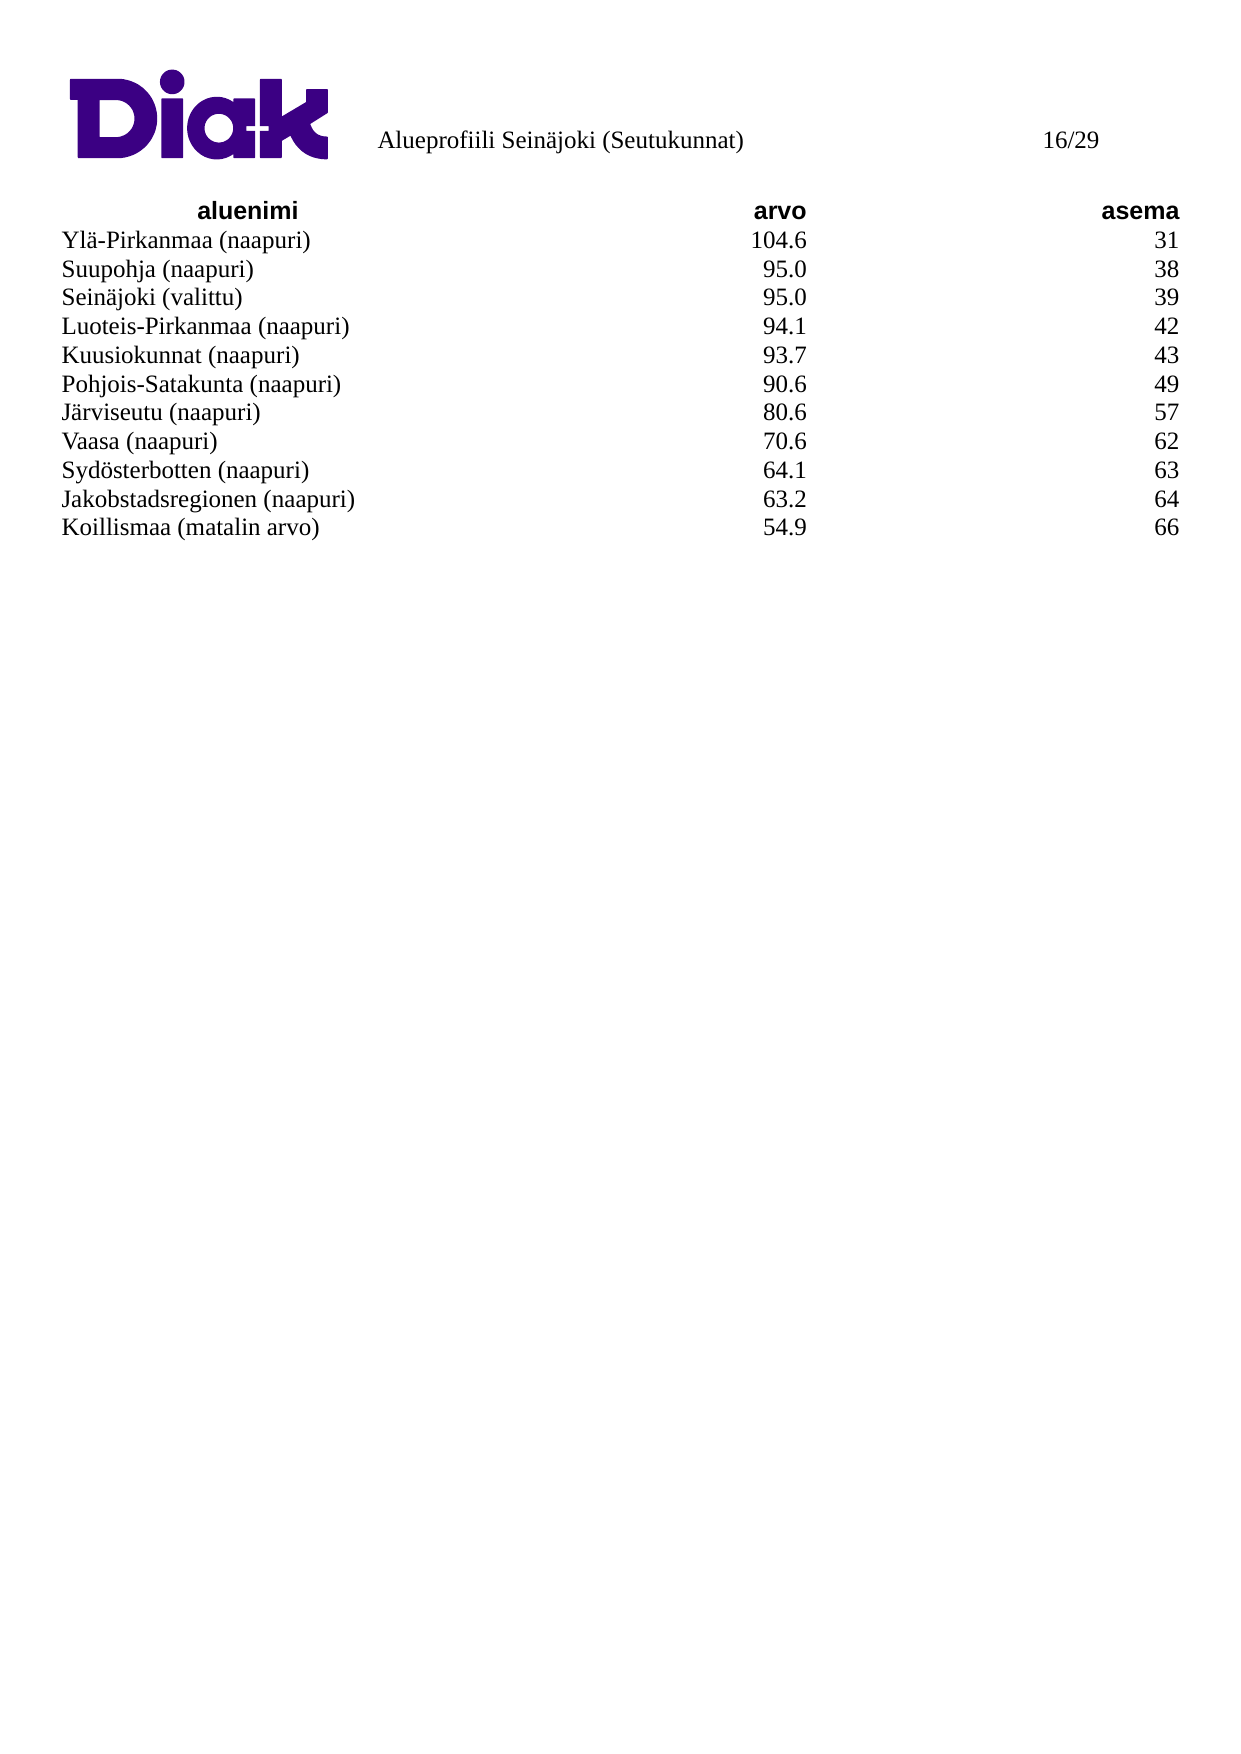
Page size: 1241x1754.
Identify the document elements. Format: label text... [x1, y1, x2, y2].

table_header asema [806, 196, 1179, 225]
table_cell 95.0 [434, 254, 806, 282]
table_cell 63.2 [434, 484, 806, 512]
table_cell Sydösterbotten (naapuri) [61, 455, 434, 484]
table_cell 93.7 [434, 340, 806, 369]
table_cell Järviseutu (naapuri) [61, 398, 434, 426]
table_cell Kuusiokunnat (naapuri) [61, 340, 434, 369]
table_cell 43 [806, 340, 1179, 369]
table_cell 49 [806, 369, 1179, 397]
table_cell 95.0 [434, 283, 806, 311]
table_cell 31 [806, 225, 1179, 254]
table_cell 64.1 [434, 455, 806, 484]
table_cell Koillismaa (matalin arvo) [61, 513, 434, 541]
table_header arvo [434, 196, 806, 225]
table_cell 80.6 [434, 398, 806, 426]
table_cell 63 [806, 455, 1179, 484]
table_header aluenimi [61, 196, 434, 225]
table_cell Ylä-Pirkanmaa (naapuri) [61, 225, 434, 254]
table_cell 42 [806, 311, 1179, 340]
table_cell 64 [806, 484, 1179, 512]
table_cell Suupohja (naapuri) [61, 254, 434, 282]
table_cell 38 [806, 254, 1179, 282]
table_cell Vaasa (naapuri) [61, 426, 434, 455]
table_cell 66 [806, 513, 1179, 541]
table_cell 39 [806, 283, 1179, 311]
table_cell 70.6 [434, 426, 806, 455]
table_cell 57 [806, 398, 1179, 426]
table_cell 104.6 [434, 225, 806, 254]
table_cell 90.6 [434, 369, 806, 397]
table_cell 54.9 [434, 513, 806, 541]
table_cell 62 [806, 426, 1179, 455]
table_cell Luoteis-Pirkanmaa (naapuri) [61, 311, 434, 340]
table_cell Seinäjoki (valittu) [61, 283, 434, 311]
table_cell 94.1 [434, 311, 806, 340]
table_cell Jakobstadsregionen (naapuri) [61, 484, 434, 512]
table_cell Pohjois-Satakunta (naapuri) [61, 369, 434, 397]
